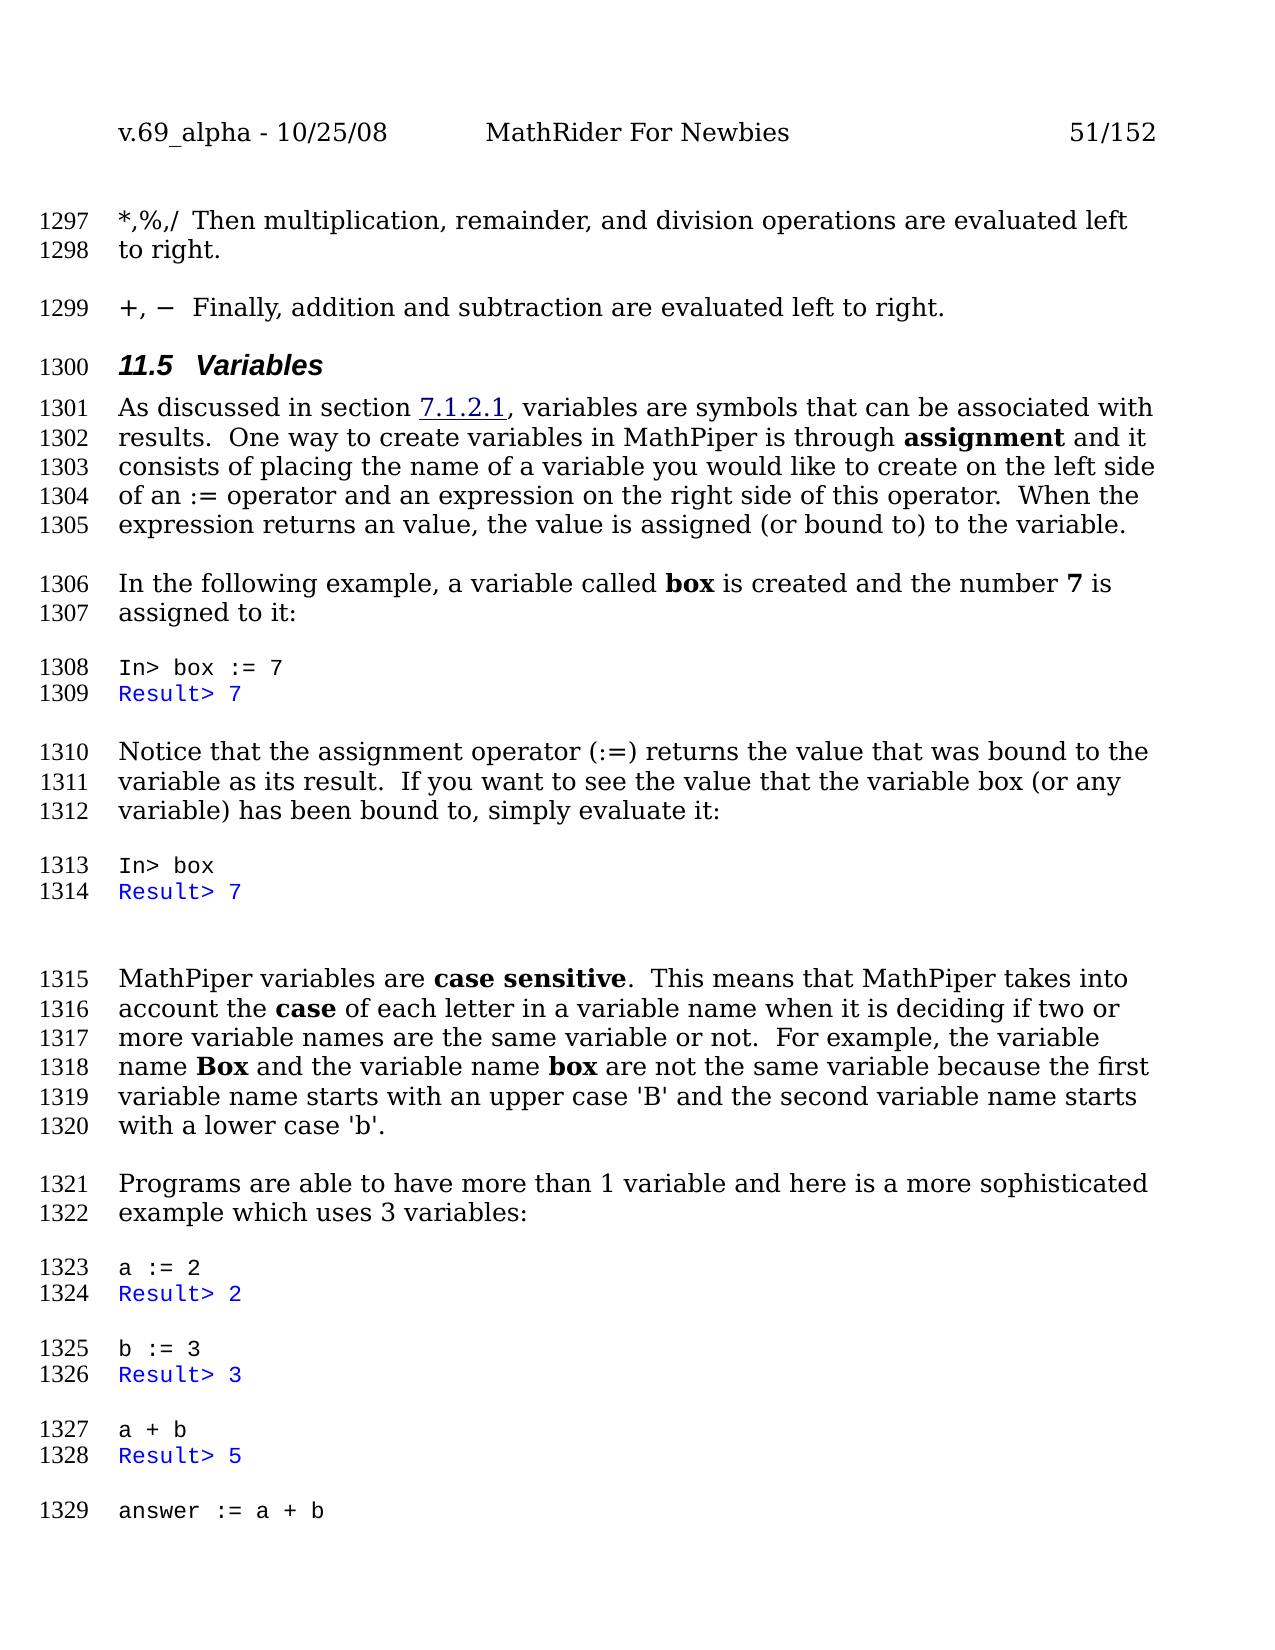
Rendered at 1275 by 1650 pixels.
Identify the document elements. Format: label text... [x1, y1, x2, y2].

text +, − Finally, addition and subtraction are evaluated left to right. [118, 293, 1157, 323]
text b := 3 [118, 1338, 1157, 1364]
text Result> 7 [118, 682, 1157, 708]
text As discussed in section 7.1.2.1, variables are symbols that can be associated with results. One way to create variables in MathPiper is through assignment and it consists of placing the name of a variable you would like to create on the left side of an := operator and an expression on the right side of this operator. When the expression returns an value, the value is assigned (or bound to) to the variable. [118, 394, 1157, 540]
text Result> 5 [118, 1445, 1157, 1471]
text In the following example, a variable called box is created and the number 7 is assigned to it: [118, 569, 1157, 627]
text Programs are able to have more than 1 variable and here is a more sophisticated example which uses 3 variables: [118, 1169, 1157, 1228]
text Result> 2 [118, 1283, 1157, 1309]
text MathPiper variables are case sensitive. This means that MathPiper takes into account the case of each letter in a variable name when it is deciding if two or more variable names are the same variable or not. For example, the variable name Box and the variable name box are not the same variable because the first variable name starts with an upper case 'B' and the second variable name starts with a lower case 'b'. [118, 964, 1157, 1140]
text a + b [118, 1419, 1157, 1445]
text Notice that the assignment operator (:=) returns the value that was bound to the variable as its result. If you want to see the value that the variable box (or any variable) has been bound to, simply evaluate it: [118, 738, 1157, 825]
text In> box := 7 [118, 657, 1157, 682]
text Result> 7 [118, 880, 1157, 906]
text Result> 3 [118, 1364, 1157, 1390]
text In> box [118, 854, 1157, 880]
text answer := a + b [118, 1500, 1157, 1526]
subtitle Variables [118, 348, 1157, 381]
text a := 2 [118, 1257, 1157, 1283]
text *,%,/ Then multiplication, remainder, and division operations are evaluated left to right. [118, 206, 1157, 264]
